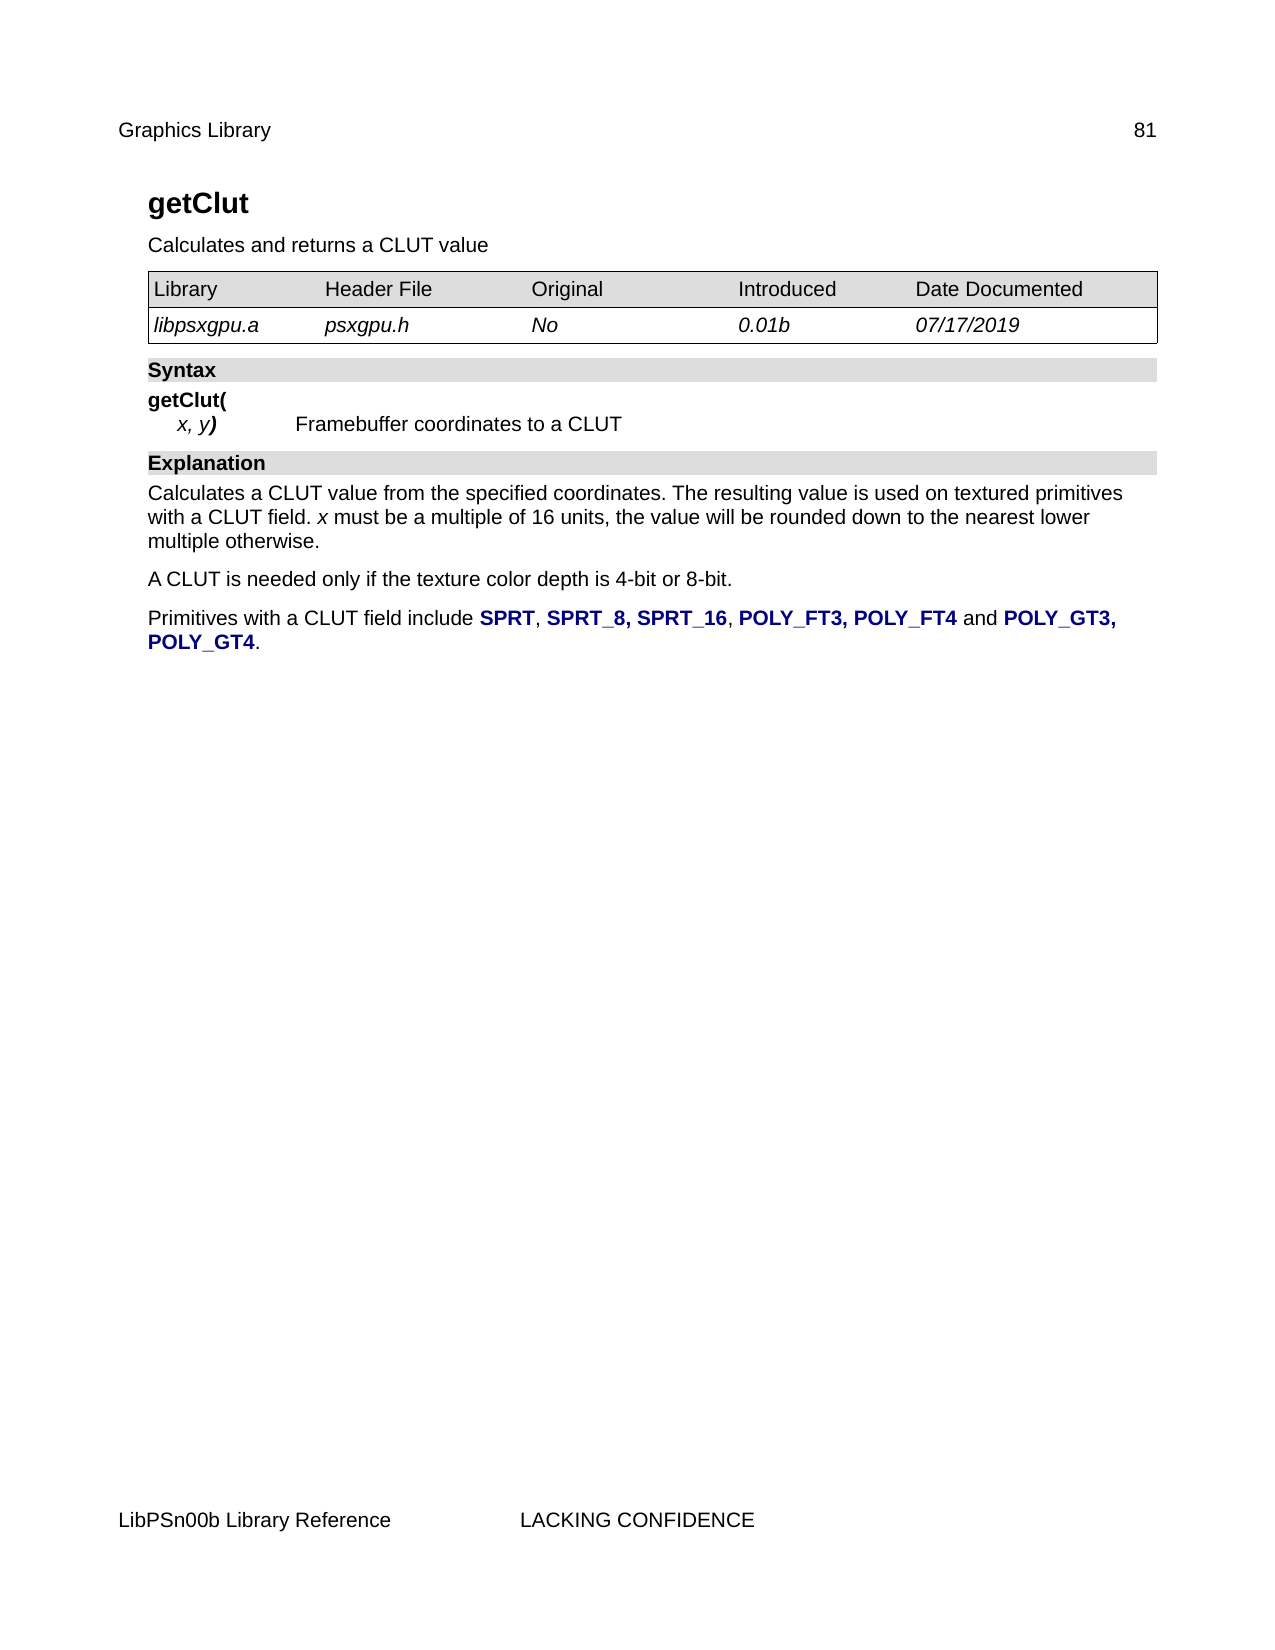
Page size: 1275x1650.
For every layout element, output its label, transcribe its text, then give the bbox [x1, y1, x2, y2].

text Calculates a CLUT value from the specified coordinates. The resulting value is used on textured primitives with a CLUT field. x must be a multiple of 16 units, the value will be rounded down to the nearest lower multiple otherwise. [148, 481, 1157, 552]
subtitle getClut [148, 186, 1157, 220]
text getClut( [148, 388, 1157, 412]
text Library Header File Original Introduced Date Documented [149, 272, 1157, 307]
subtitle Explanation [148, 451, 1157, 475]
text libpsxgpu.a psxgpu.h No 0.01b 07/17/2019 [149, 308, 1157, 343]
text Calculates and returns a CLUT value [148, 232, 1157, 256]
text A CLUT is needed only if the texture color depth is 4-bit or 8-bit. [148, 567, 1157, 591]
text x, y) Framebuffer coordinates to a CLUT [148, 412, 1157, 436]
subtitle Syntax [148, 358, 1157, 382]
text Primitives with a CLUT field include SPRT, SPRT_8, SPRT_16, POLY_FT3, POLY_FT4 and POLY_GT3, POLY_GT4. [148, 606, 1157, 654]
